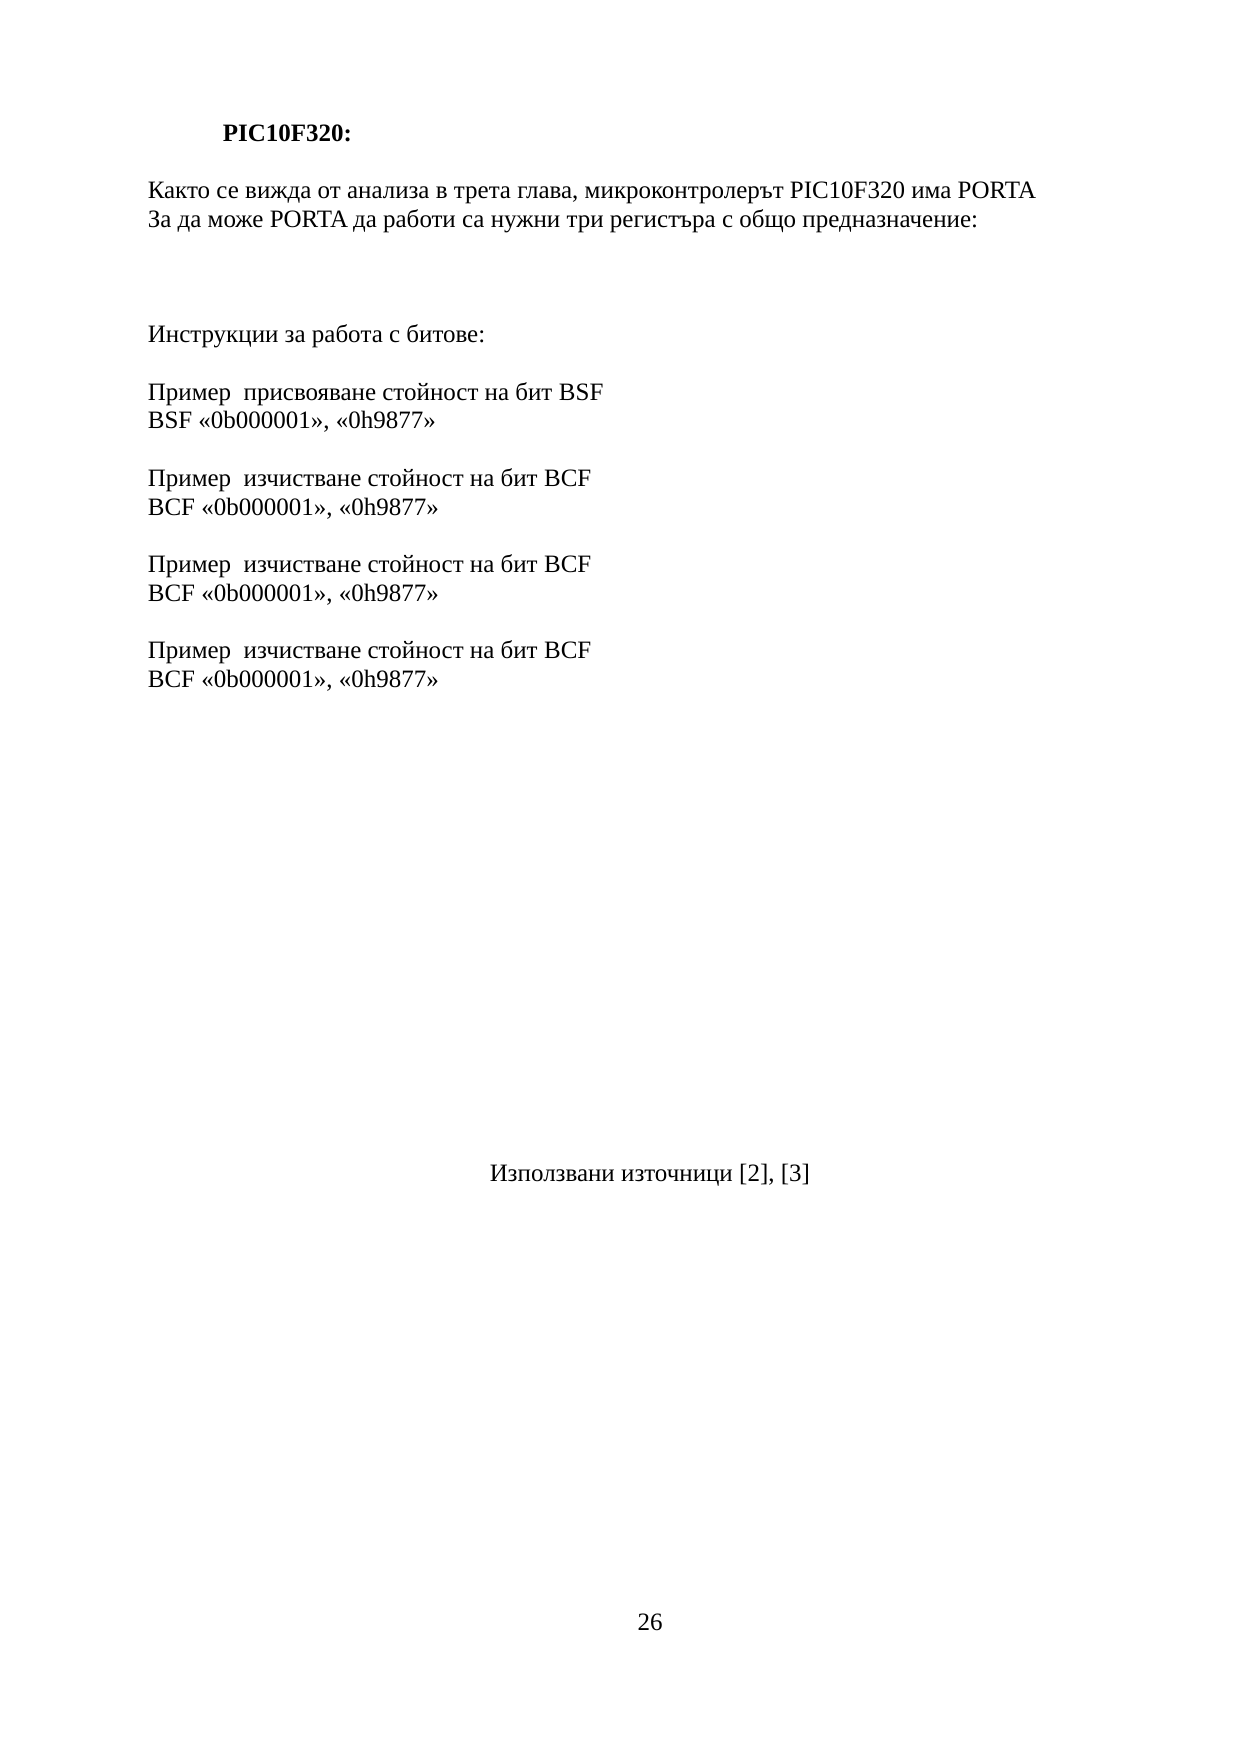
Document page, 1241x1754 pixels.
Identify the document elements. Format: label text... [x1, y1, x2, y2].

text BCF «0b000001», «0h9877» [148, 492, 1152, 521]
text BSF «0b000001», «0h9877» [148, 406, 1152, 434]
text Пример присвояване стойност на бит BSF [148, 377, 1152, 406]
text Пример изчистване стойност на бит BCF [148, 549, 1152, 578]
text PIC10F320: [223, 118, 1152, 147]
text Както се вижда от анализа в трета глава, микроконтролерът PIC10F320 има PORTA [148, 176, 1152, 204]
text Пример изчистване стойност на бит BCF [148, 463, 1152, 492]
text BCF «0b000001», «0h9877» [148, 578, 1152, 607]
text Пример изчистване стойност на бит BCF [148, 636, 1152, 664]
text За да може PORTA да работи са нужни три регистъра с общо предназначение: [148, 204, 1152, 233]
text BCF «0b000001», «0h9877» [148, 664, 1152, 693]
text Използвани източници [2], [3] [148, 1158, 1152, 1186]
text Инструкции за работа с битове: [148, 319, 1152, 348]
